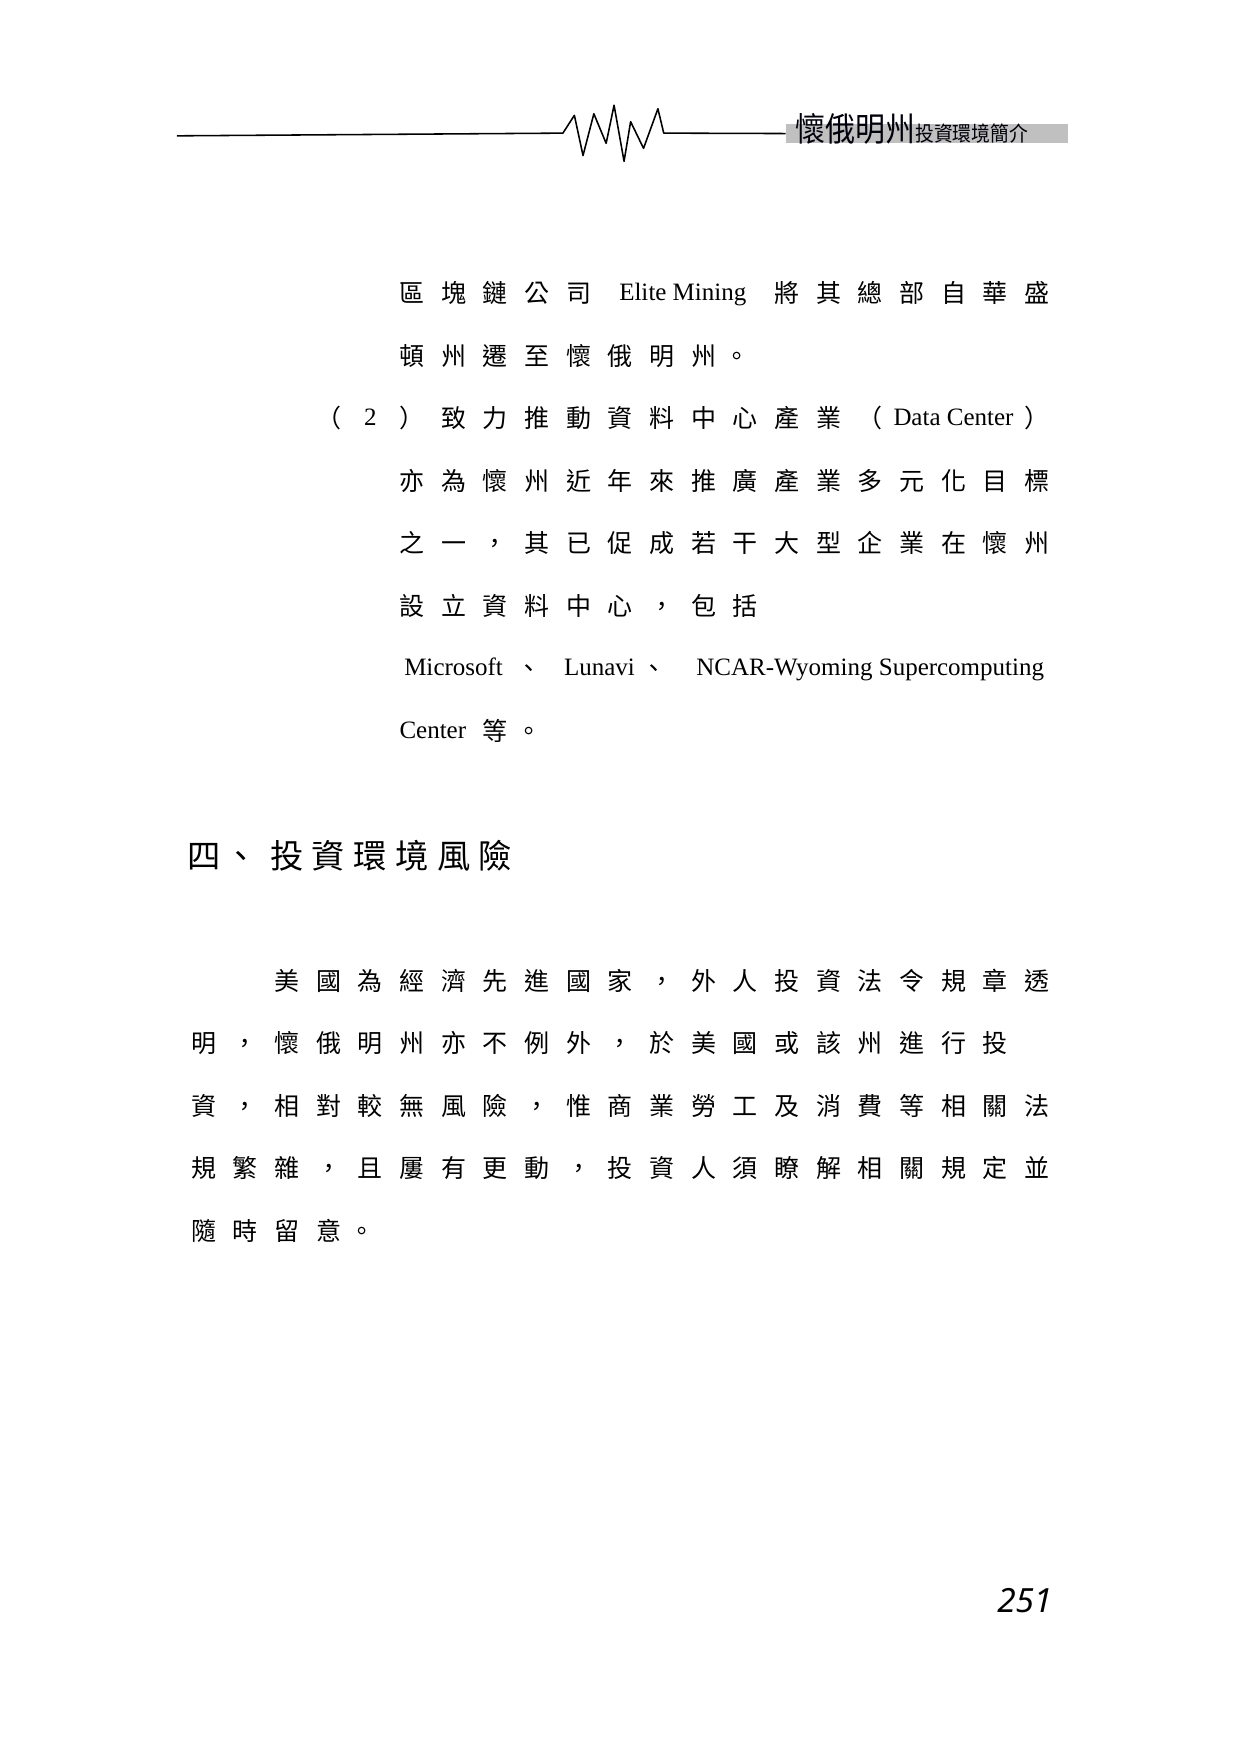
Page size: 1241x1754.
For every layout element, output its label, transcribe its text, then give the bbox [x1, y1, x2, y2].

text 美國為經濟先進國家，外人投資法令規章透明，懷俄明州亦不例外，於美國或該州進行投資，相對較無風險，惟商業勞工及消費等相關法規繁雜，且屢有更動，投資人須瞭解相關規定並隨時留意。 [183, 938, 1058, 1250]
text 四、投資環境風險 [183, 813, 1058, 875]
text （2）致力推動資料中心產業（Data Center）亦為懷州近年來推廣產業多元化目標之一，其已促成若干大型企業在懷州設立資料中心，包括Microsoft、Lunavi、NCAR-Wyoming Supercomputing Center等。 [306, 375, 1058, 750]
text 區塊鏈公司Elite Mining將其總部自華盛頓州遷至懷俄明州。 [306, 250, 1058, 375]
